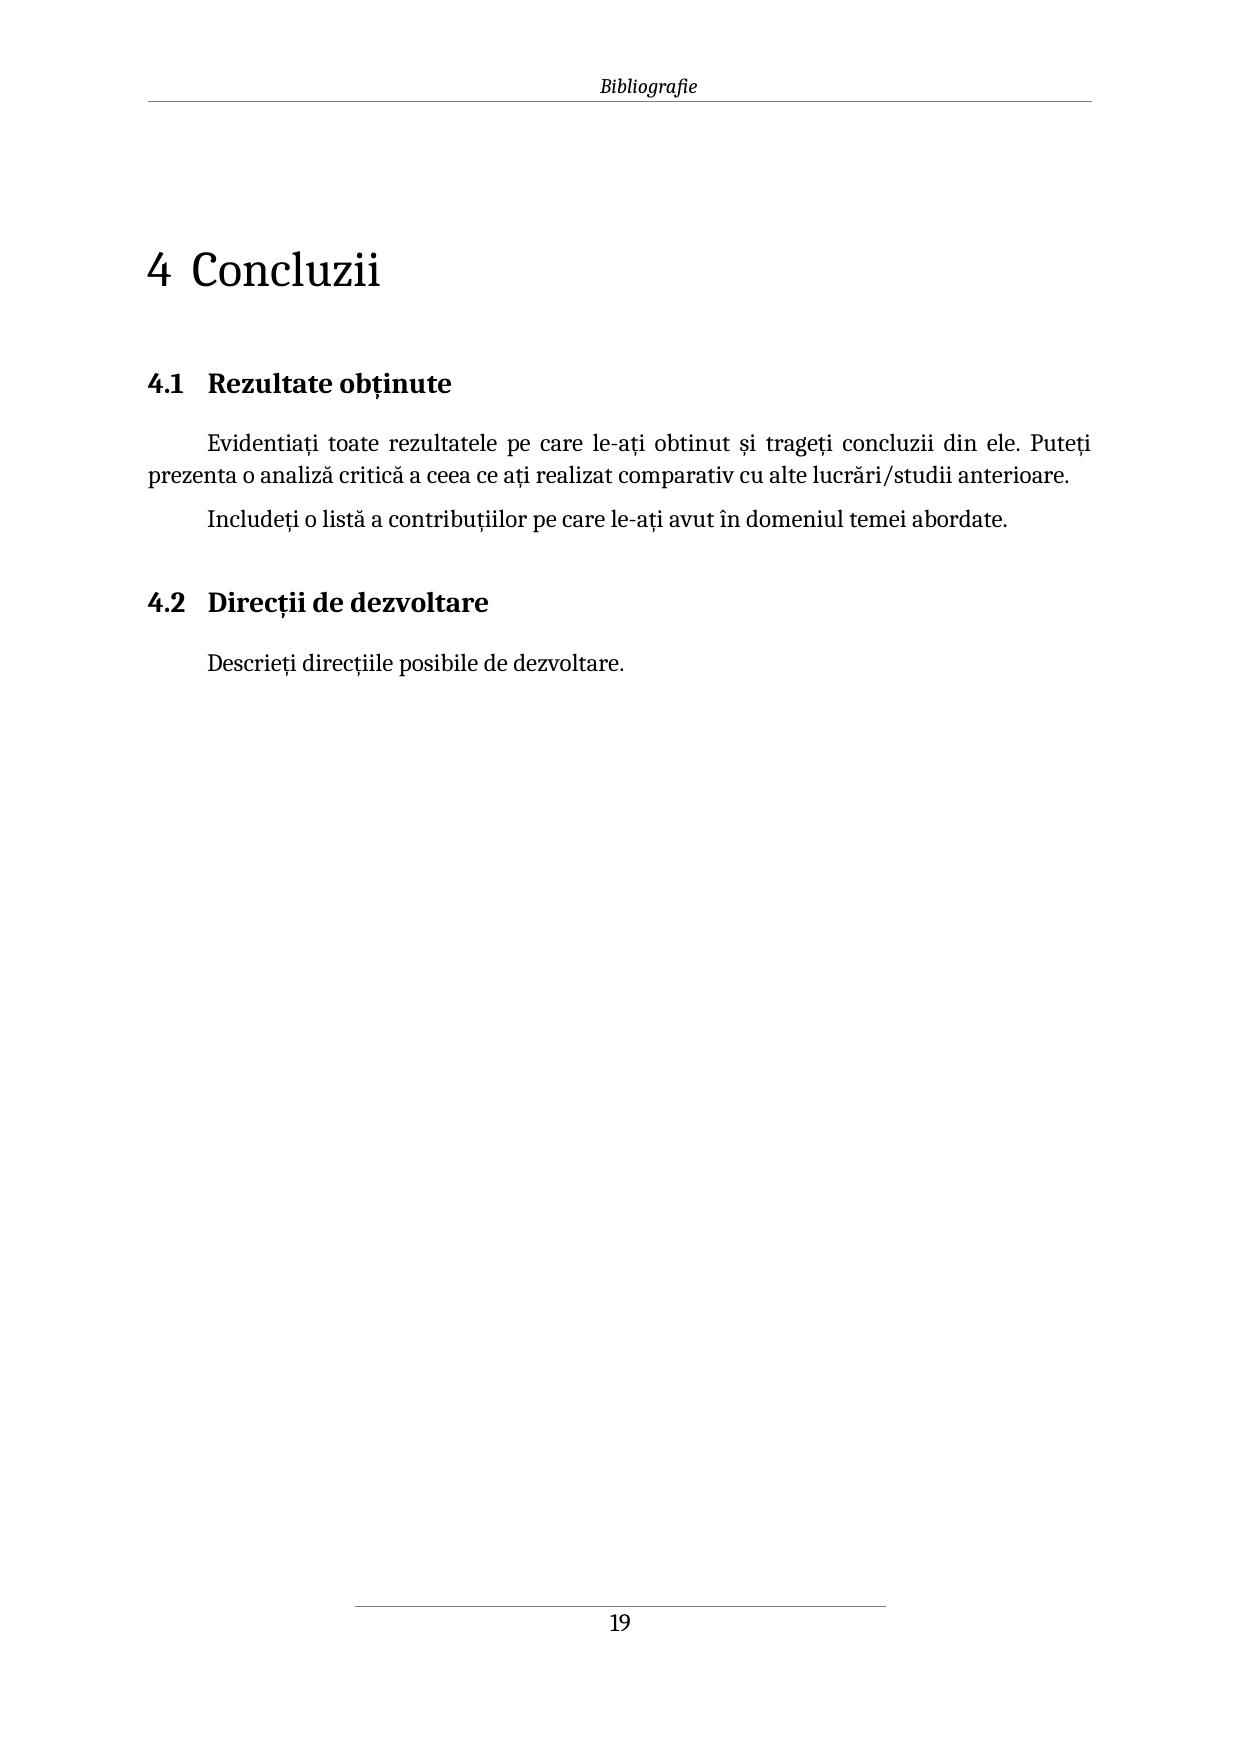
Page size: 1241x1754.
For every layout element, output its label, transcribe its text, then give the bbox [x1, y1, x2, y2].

text Descrieți direcțiile posibile de dezvoltare. [148, 648, 1092, 677]
text Includeți o listă a contribuțiilor pe care le-ați avut în domeniul temei abordate. [148, 505, 1092, 534]
subtitle Direcții de dezvoltare [148, 587, 1092, 620]
subtitle Concluzii [148, 242, 1092, 299]
subtitle Rezultate obținute [148, 367, 1092, 401]
text Evidentiați toate rezultatele pe care le-ați obtinut și trageți concluzii din ele. Puteți prezenta o analiză critică a ceea ce ați realizat comparativ cu alte lucrări/studii anterioare. [148, 429, 1092, 490]
